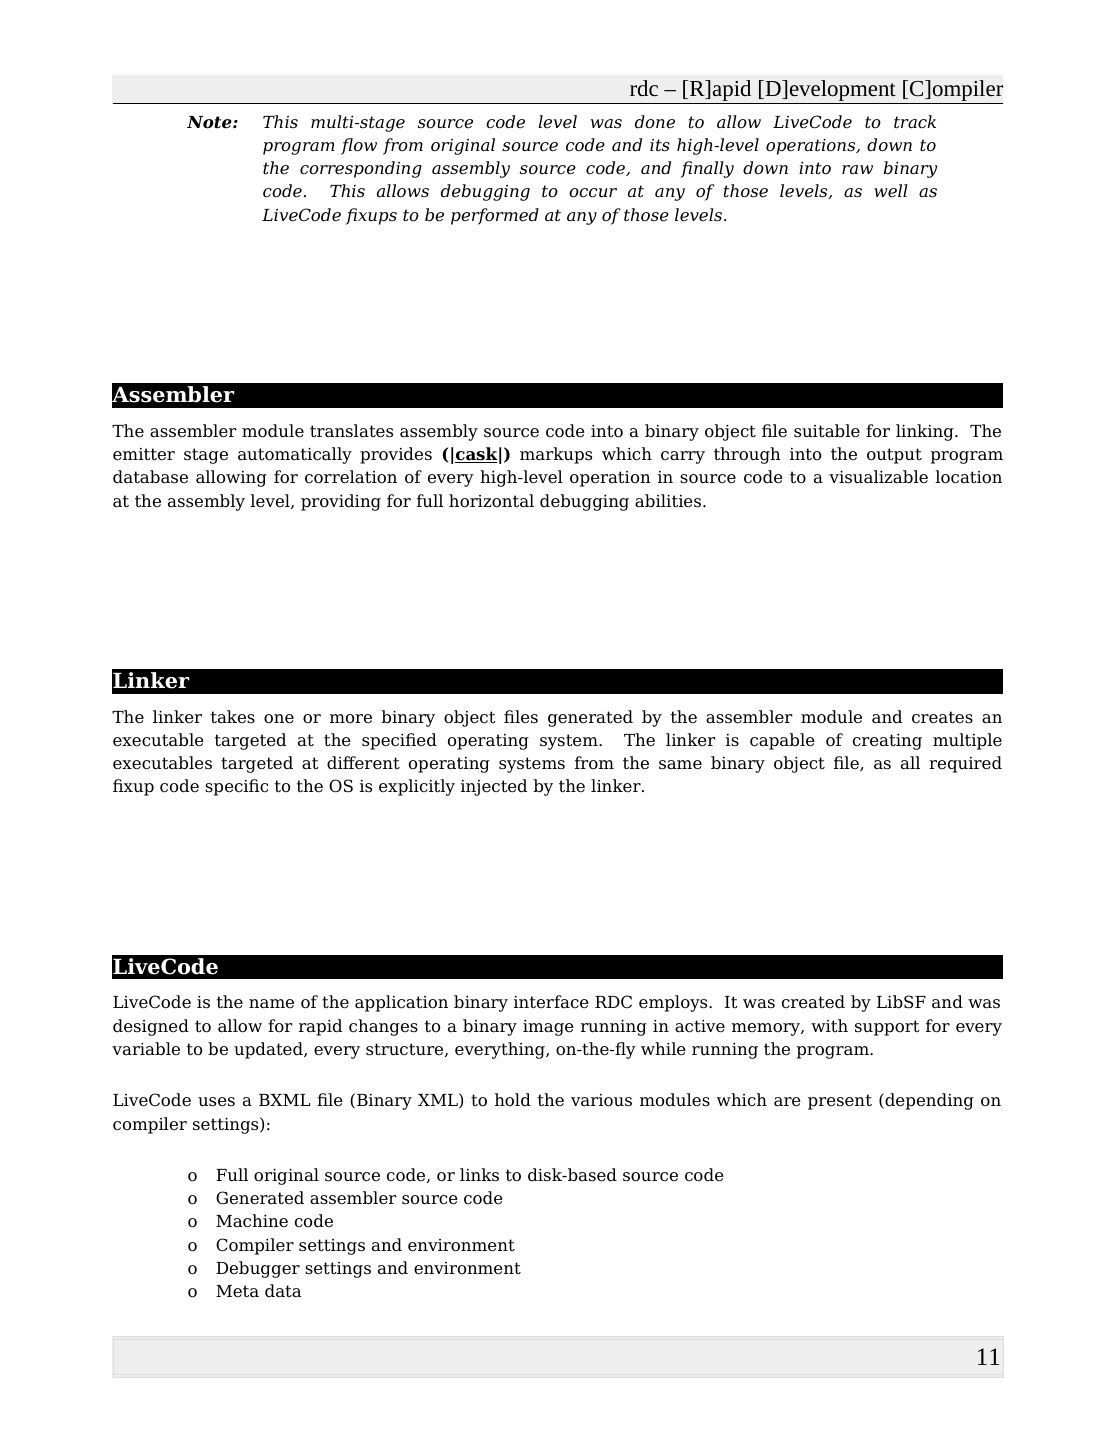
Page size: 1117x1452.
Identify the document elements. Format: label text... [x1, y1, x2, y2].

text Note: This multi-stage source code level was done to allow LiveCode to track program flow from original source code and its high-level operations, down to the corresponding assembly source code, and finally down into raw binary code. This allows debugging to occur at any of those levels, as well as LiveCode fixups to be performed at any of those levels. [187, 112, 938, 225]
text The linker takes one or more binary object files generated by the assembler module and creates an executable targeted at the specified operating system. The linker is capable of creating multiple executables targeted at different operating systems from the same binary object file, as all required fixup code specific to the OS is explicitly injected by the linker. [112, 708, 1003, 797]
text The assembler module translates assembly source code into a binary object file suitable for linking. The emitter stage automatically provides (|cask|) markups which carry through into the output program database allowing for correlation of every high-level operation in source code to a visualizable location at the assembly level, providing for full horizontal debugging abilities. [112, 422, 1003, 511]
subtitle LiveCode [112, 955, 1003, 979]
text LiveCode uses a BXML file (Binary XML) to hold the various modules which are present (depending on compiler settings): [112, 1091, 1003, 1134]
subtitle Assembler [112, 383, 1003, 408]
subtitle Linker [112, 669, 1003, 694]
text LiveCode is the name of the application binary interface RDC employs. It was created by LibSF and was designed to allow for rapid changes to a binary image running in active memory, with support for every variable to be updated, every structure, everything, on-the-fly while running the program. [112, 993, 1003, 1059]
list o Full original source code, or links to disk-based source code o Generated assembler source code o Machine code o Compiler settings and environment o Debugger settings and environment o Meta data [150, 1166, 1003, 1324]
